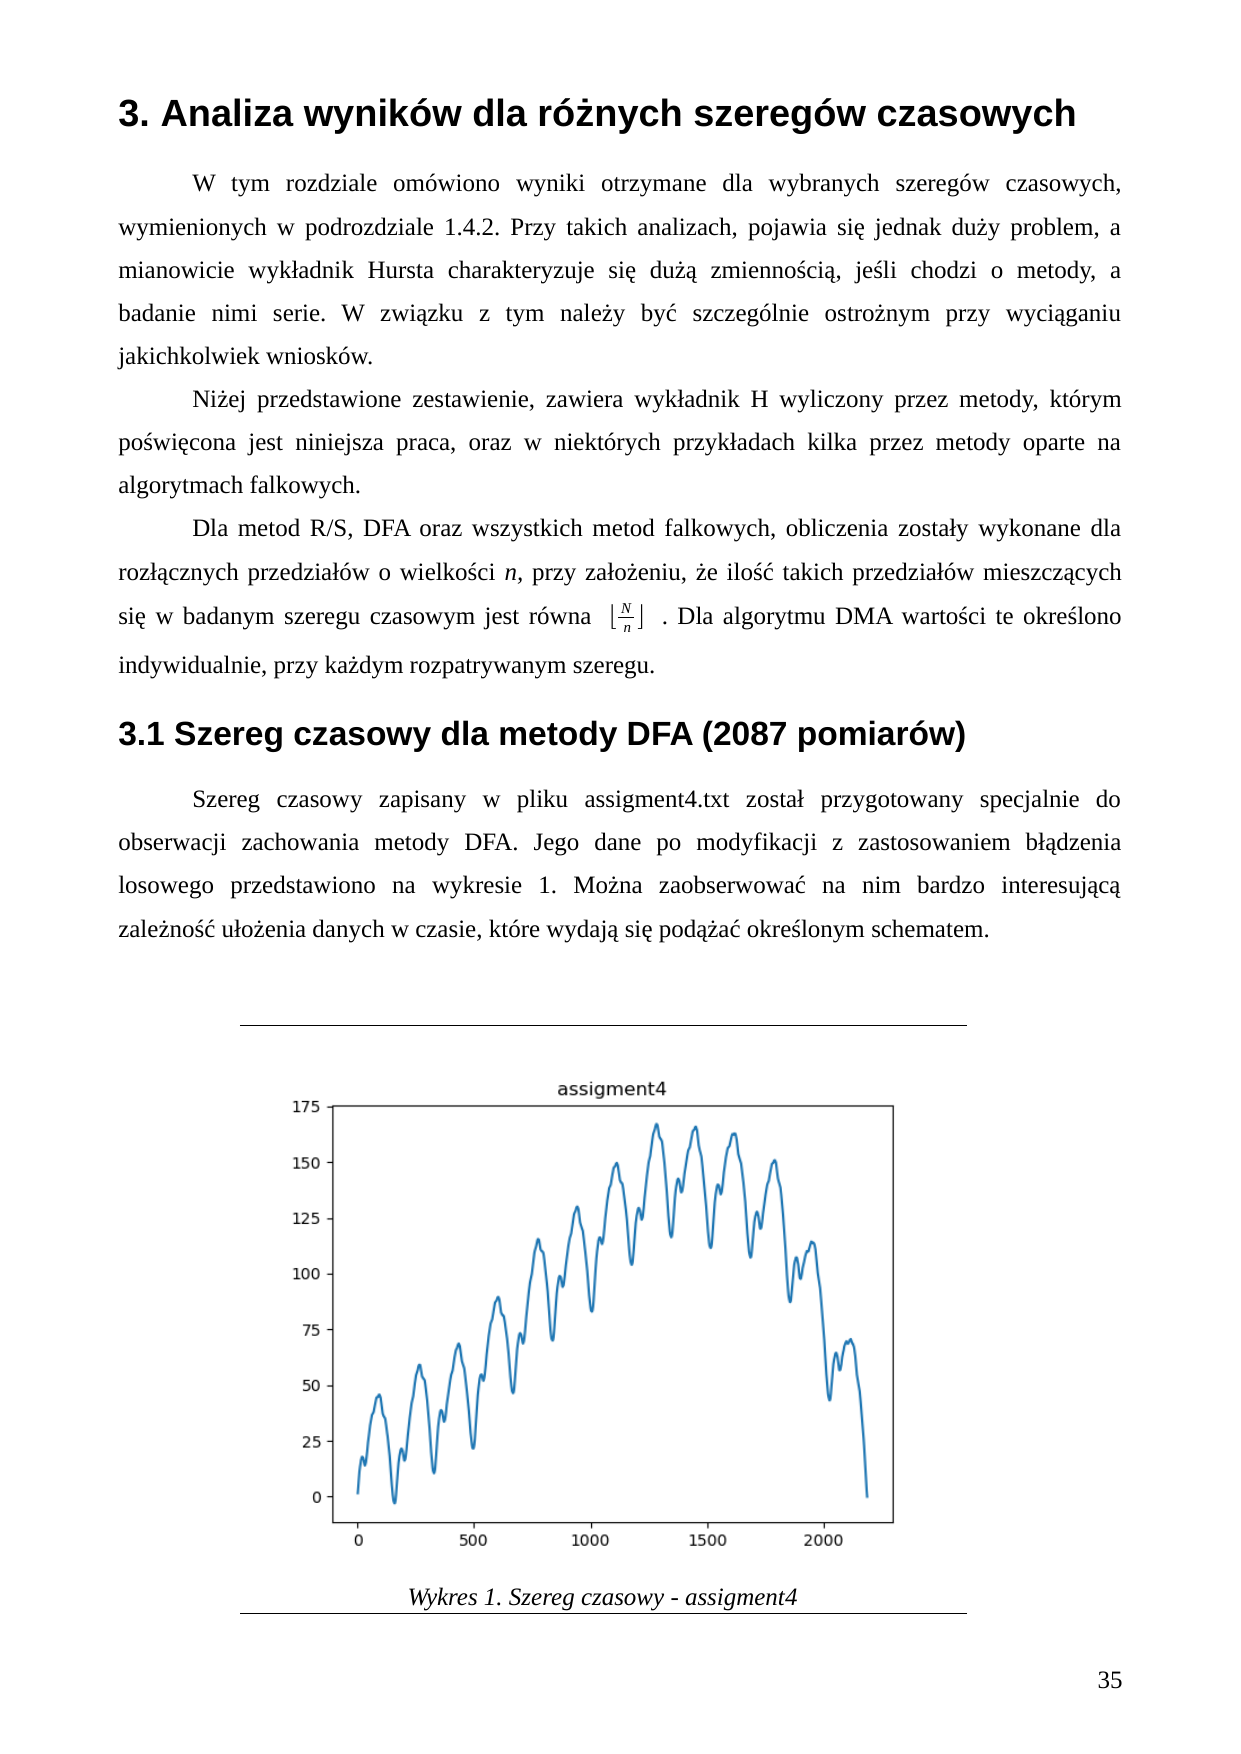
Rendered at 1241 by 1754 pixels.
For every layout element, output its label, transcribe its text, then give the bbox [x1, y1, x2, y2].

text Dla metod R/S, DFA oraz wszystkich metod falkowych, obliczenia zostały wykonane dla rozłącznych przedziałów o wielkości n, przy założeniu, że ilość takich przedziałów mieszczących się w badanym szeregu czasowym jest równa. Dla algorytmu DMA wartości te określono indywidualnie, przy każdym rozpatrywanym szeregu. [118, 513, 1122, 679]
subtitle 3. Analiza wyników dla różnych szeregów czasowych [118, 91, 1122, 134]
text [240, 1026, 967, 1613]
text Wykres 1. Szereg czasowy - assigment4 [243, 1582, 964, 1611]
text Szereg czasowy zapisany w pliku assigment4.txt został przygotowany specjalnie do obserwacji zachowania metody DFA. Jego dane po modyfikacji z zastosowaniem błądzenia losowego przedstawiono na wykresie 1. Można zaobserwować na nim bardzo interesującą zależność ułożenia danych w czasie, które wydają się podążać określonym schematem. [118, 784, 1122, 942]
picture [242, 1040, 965, 1582]
subtitle 3.1 Szereg czasowy dla metody DFA (2087 pomiarów) [118, 714, 1122, 753]
text Niżej przedstawione zestawienie, zawiera wykładnik H wyliczony przez metody, którym poświęcona jest niniejsza praca, oraz w niektórych przykładach kilka przez metody oparte na algorytmach falkowych. [118, 384, 1122, 499]
text W tym rozdziale omówiono wyniki otrzymane dla wybranych szeregów czasowych, wymienionych w podrozdziale 1.4.2. Przy takich analizach, pojawia się jednak duży problem, a mianowicie wykładnik Hursta charakteryzuje się dużą zmiennością, jeśli chodzi o metody, a badanie nimi serie. W związku z tym należy być szczególnie ostrożnym przy wyciąganiu jakichkolwiek wniosków. [118, 168, 1122, 370]
